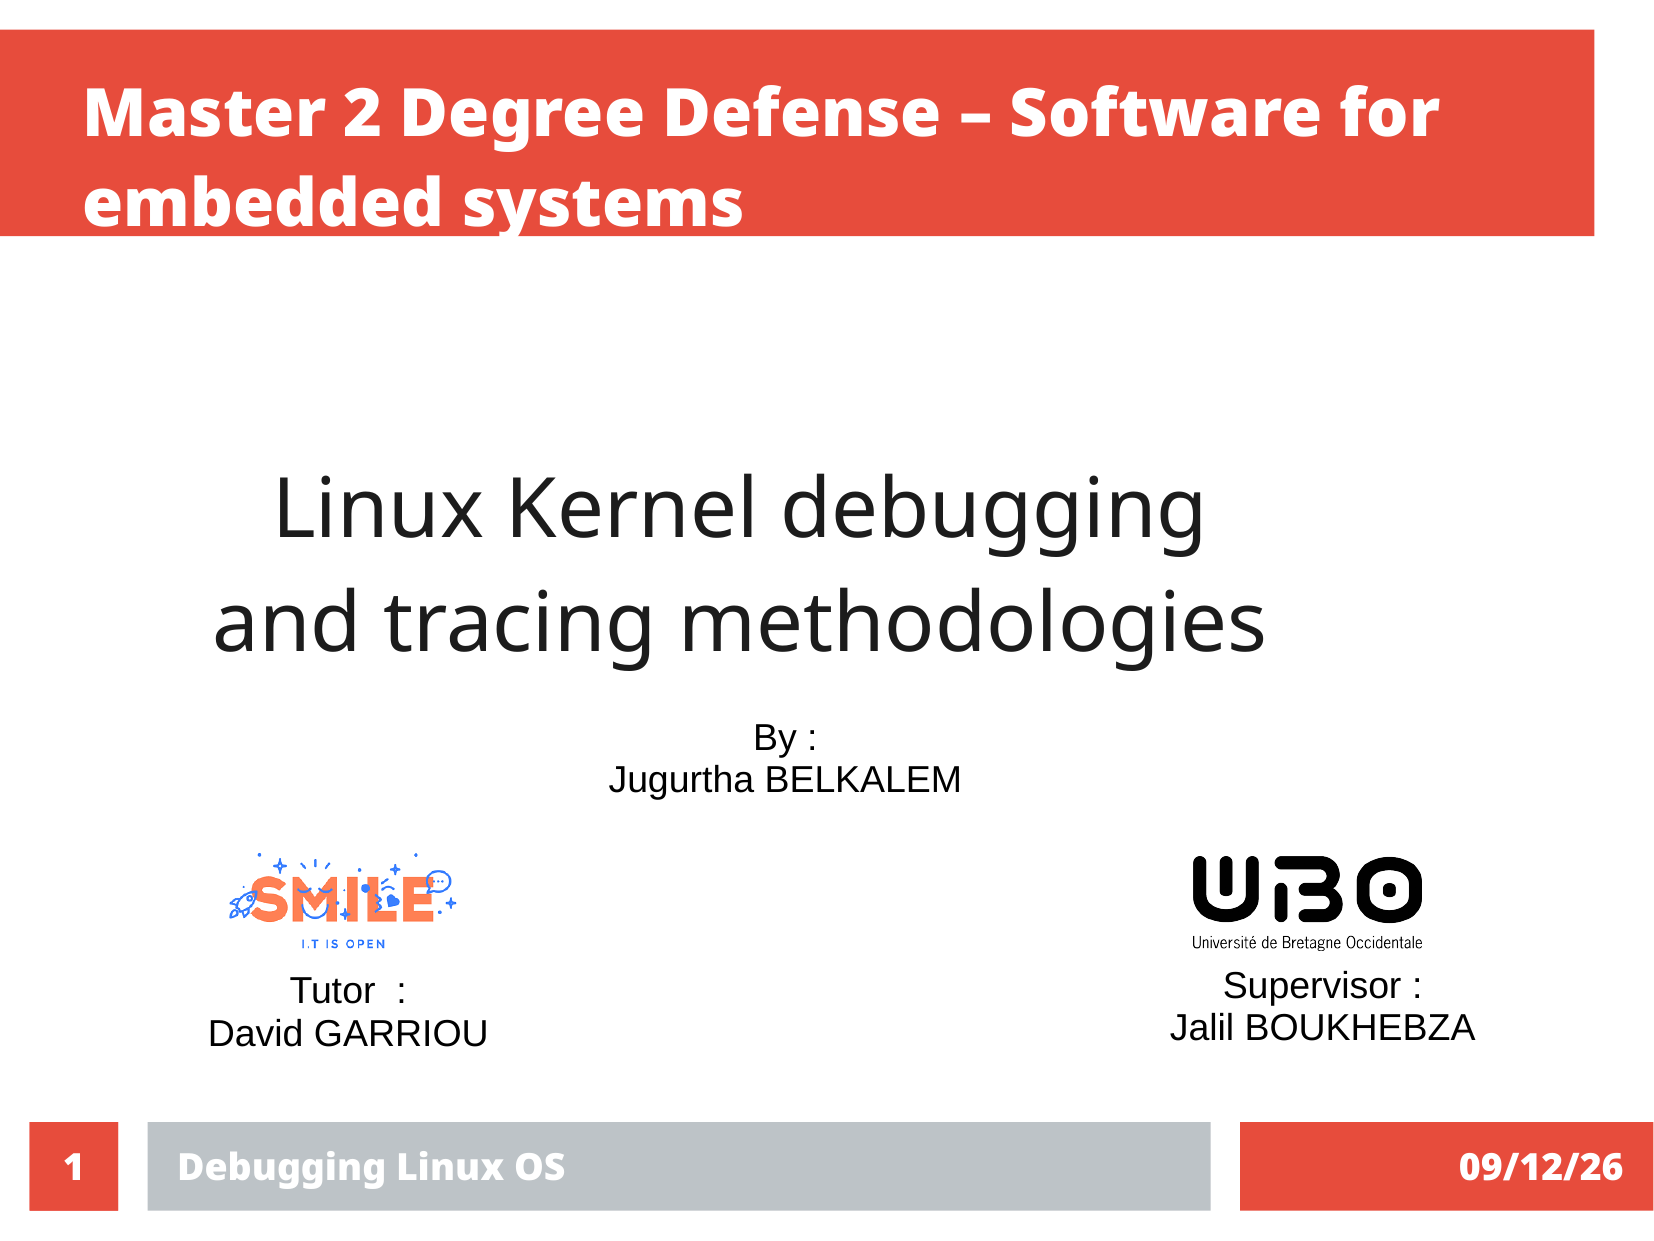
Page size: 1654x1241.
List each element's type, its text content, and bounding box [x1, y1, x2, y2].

text_box Supervisor : Jalil BOUKHEBZA [1062, 956, 1583, 1056]
picture [1193, 856, 1422, 951]
title Master 2 Degree Defense – Software for embedded systems [82, 64, 1571, 148]
text_box Tutor : David GARRIOU [88, 962, 609, 1062]
subtitle Linux Kernel debugging and tracing methodologies [212, 448, 1459, 643]
text_box By : Jugurtha BELKALEM [307, 708, 1264, 808]
picture [224, 850, 460, 954]
